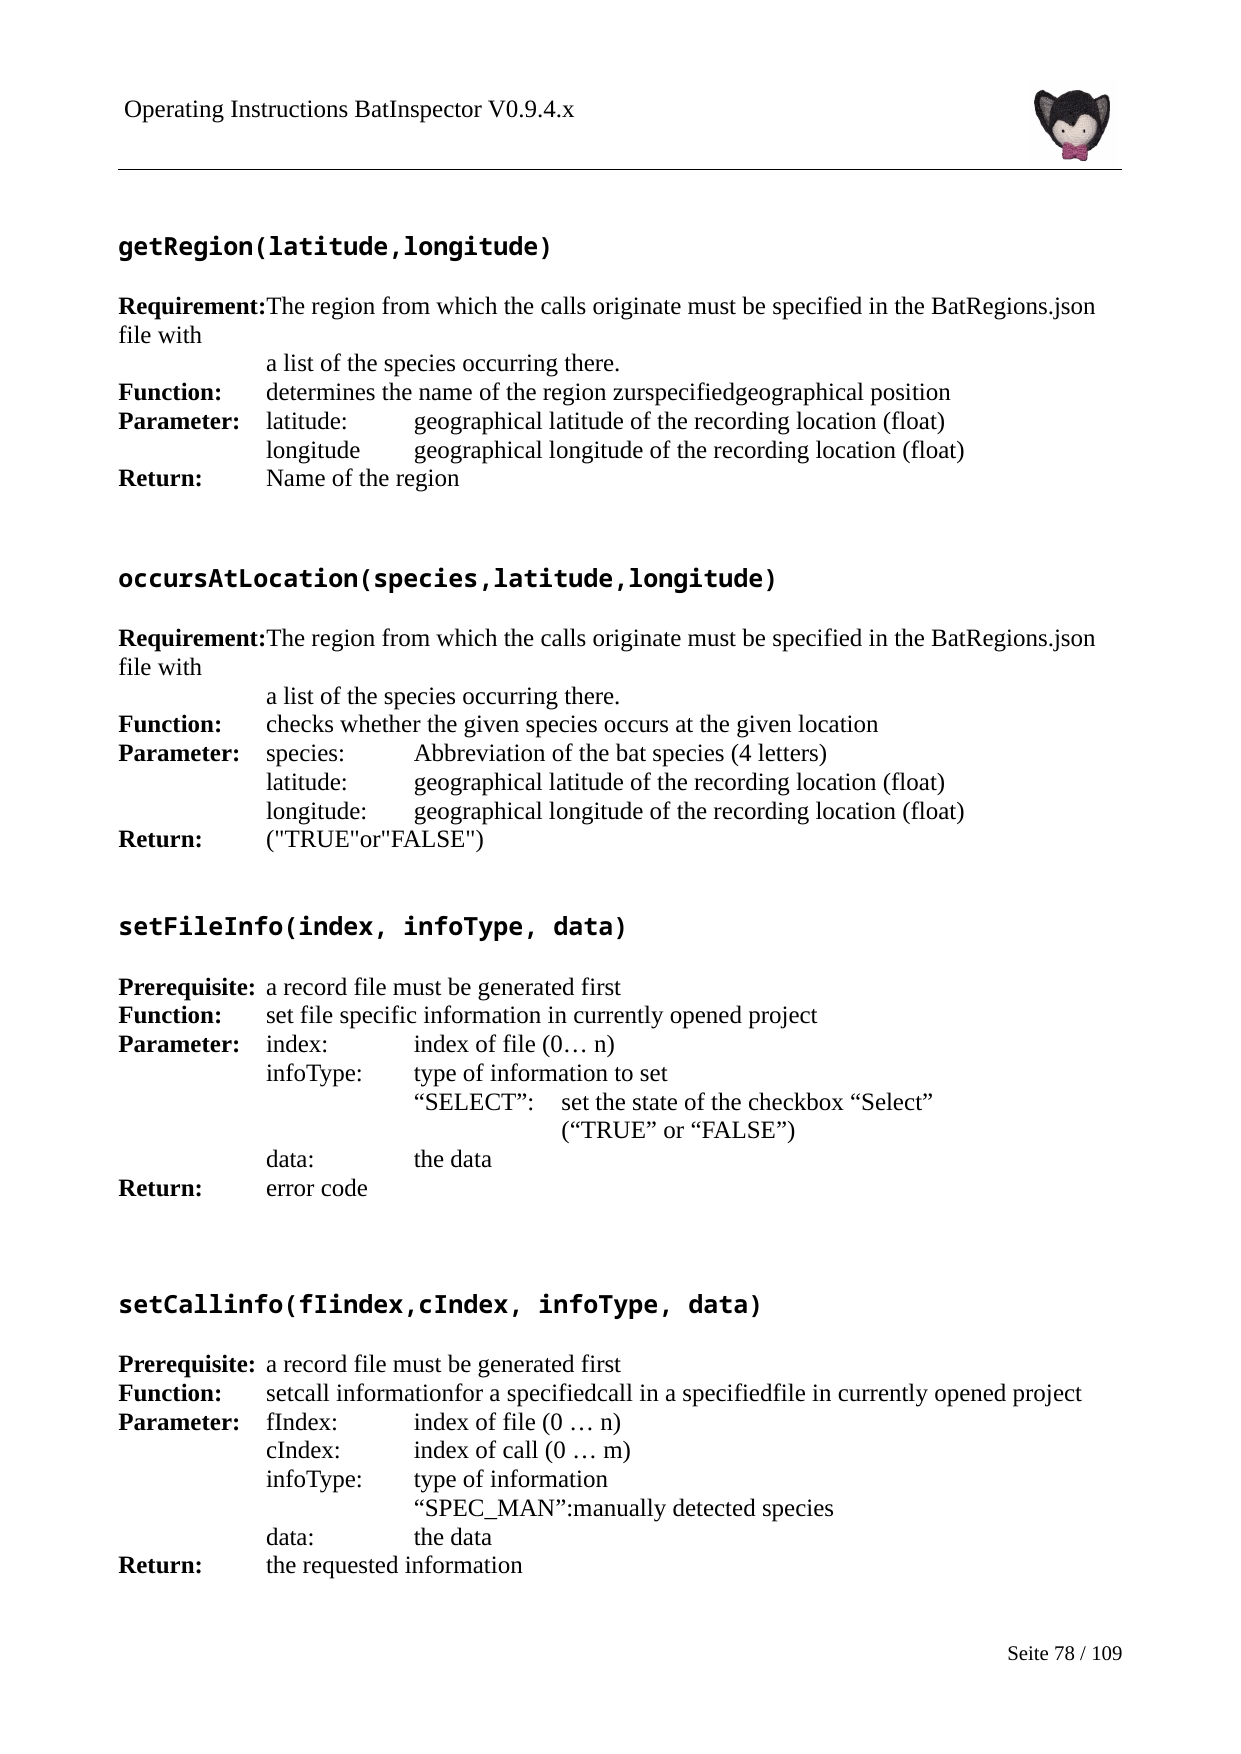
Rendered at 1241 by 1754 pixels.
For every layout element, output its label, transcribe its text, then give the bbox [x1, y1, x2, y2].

text Return: ("TRUE"or"FALSE") [118, 824, 1122, 853]
text Prerequisite: a record file must be generated first [118, 1349, 1122, 1378]
text Function: set file specific information in currently opened project [118, 1001, 1122, 1029]
text Return: the requested information [118, 1550, 1122, 1579]
text Function: checks whether the given species occurs at the given location [118, 709, 1122, 738]
text Parameter: index: index of file (0… n) infoType: type of information to set “SELECT”: set the state of the checkbox “Select” (“TRUE” or “FALSE”) [118, 1029, 1122, 1144]
text Prerequisite: a record file must be generated first [118, 972, 1122, 1001]
text Return: Name of the region [118, 463, 1122, 492]
text Parameter: latitude: geographical latitude of the recording location (float) longitude geographical longitude of the recording location (float) [118, 406, 1122, 463]
text Requirement:The region from which the calls originate must be specified in the BatRegions.json file with a list of the species occurring there. [118, 291, 1122, 377]
text setCallinfo(fIindex,cIndex, infoType, data) [118, 1286, 1122, 1320]
text Parameter: fIndex: index of file (0 … n) cIndex: index of call (0 … m) infoType: type of information “SPEC_MAN”:manually detected species data: the data [118, 1407, 1122, 1550]
text Parameter: species: Abbreviation of the bat species (4 letters) latitude: geographical latitude of the recording location (float) longitude: geographical longitude of the recording location (float) [118, 738, 1122, 824]
text data: the data [118, 1144, 1122, 1173]
text getRegion(latitude,longitude) [118, 228, 1122, 262]
text Return: error code [118, 1173, 1122, 1202]
text Requirement:The region from which the calls originate must be specified in the BatRegions.json file with a list of the species occurring there. [118, 623, 1122, 709]
picture [1030, 80, 1119, 169]
text setFileInfo(index, infoType, data) [118, 909, 1122, 943]
text occursAtLocation(species,latitude,longitude) [118, 560, 1122, 594]
text Function: determines the name of the region zurspecifiedgeographical position [118, 377, 1122, 406]
text Function: setcall informationfor a specifiedcall in a specifiedfile in currently opened project [118, 1378, 1122, 1407]
